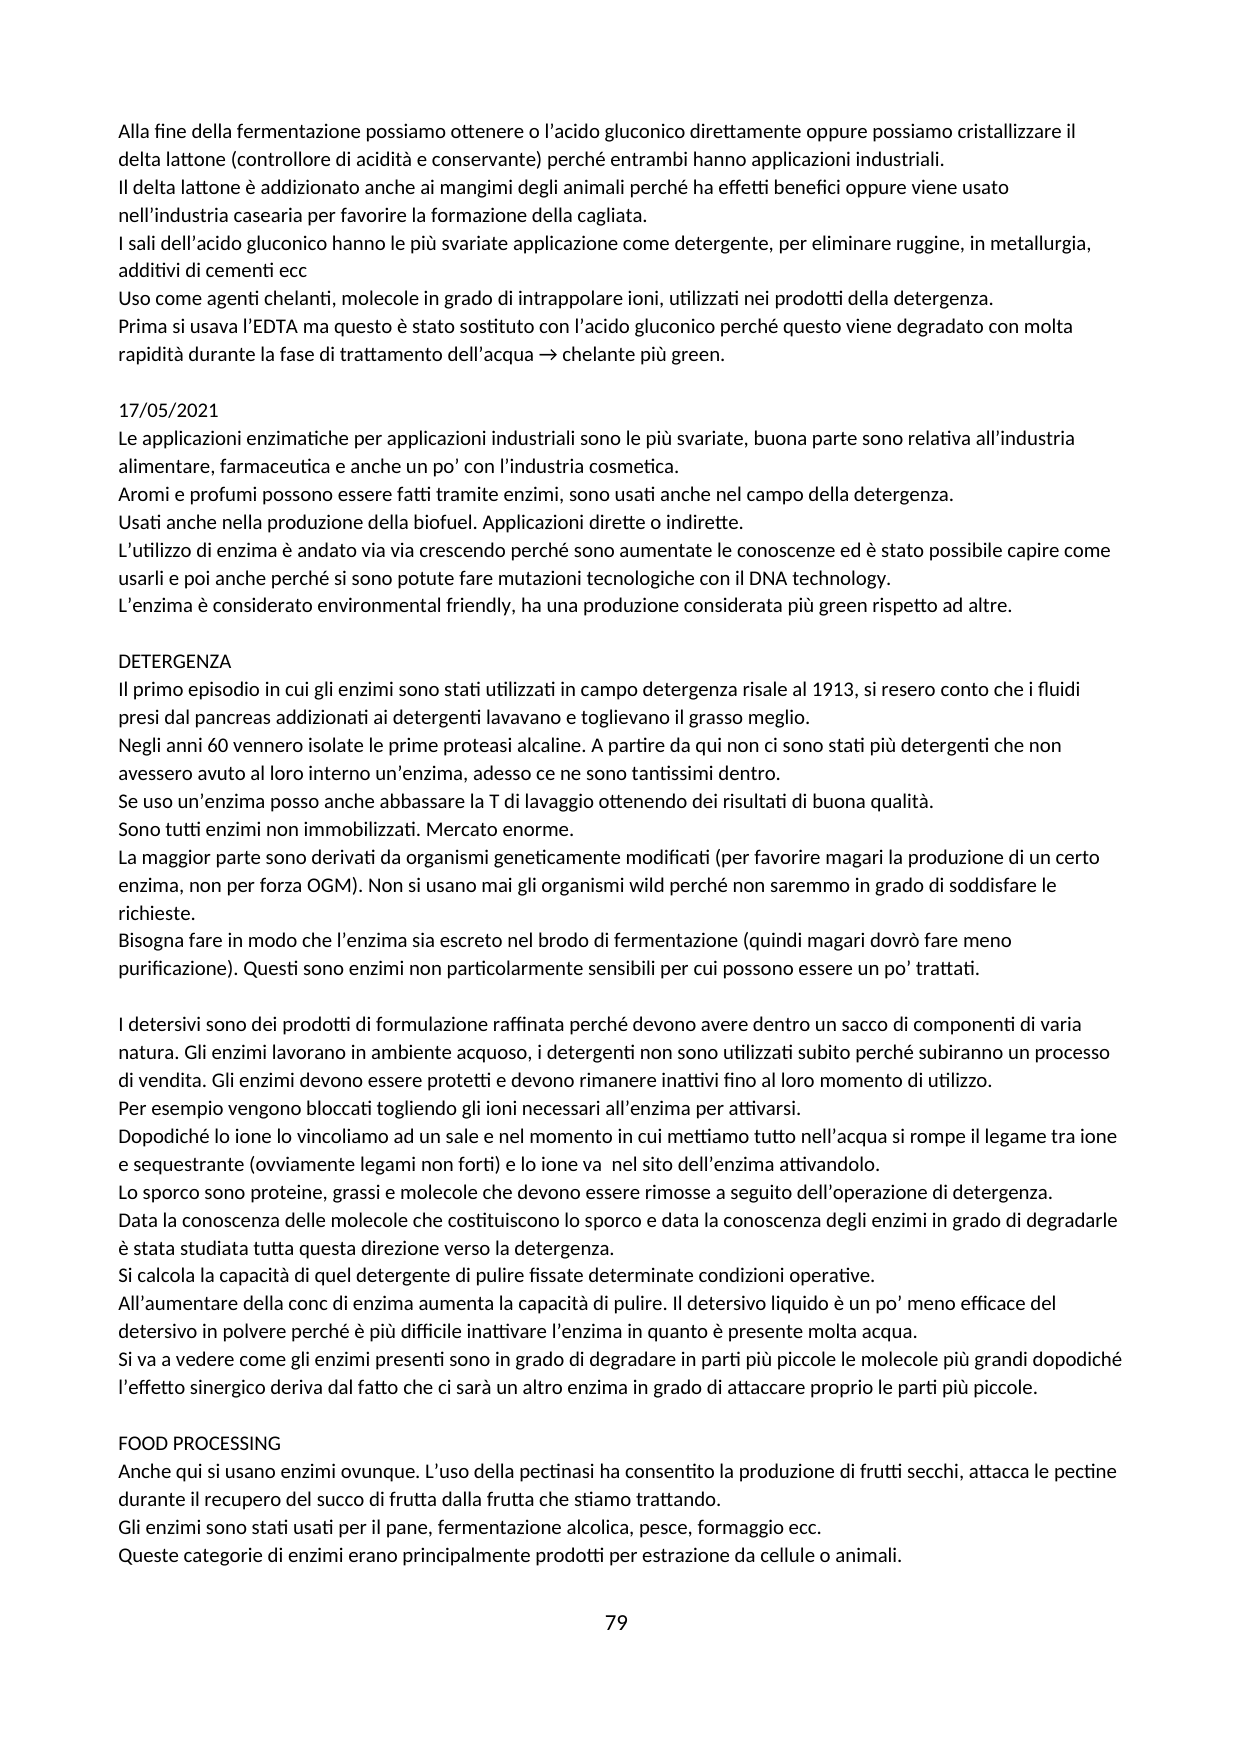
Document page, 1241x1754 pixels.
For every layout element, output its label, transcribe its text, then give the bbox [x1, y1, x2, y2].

text I sali dell’acido gluconico hanno le più svariate applicazione come detergente, per eliminare ruggine, in metallurgia, additivi di cementi ecc Uso come agenti chelanti, molecole in grado di intrappolare ioni, utilizzati nei prodotti della detergenza. [118, 230, 1124, 311]
text Queste categorie di enzimi erano principalmente prodotti per estrazione da cellule o animali. [118, 1542, 1124, 1567]
text Data la conoscenza delle molecole che costituiscono lo sporco e data la conoscenza degli enzimi in grado di degradarle è stata studiata tutta questa direzione verso la detergenza. Si calcola la capacità di quel detergente di pulire fissate determinate condizioni operative. All’aumentare della conc di enzima aumenta la capacità di pulire. Il detersivo liquido è un po’ meno efficace del detersivo in polvere perché è più difficile inattivare l’enzima in quanto è presente molta acqua. [118, 1207, 1124, 1344]
text Alla fine della fermentazione possiamo ottenere o l’acido gluconico direttamente oppure possiamo cristallizzare il delta lattone (controllore di acidità e conservante) perché entrambi hanno applicazioni industriali. Il delta lattone è addizionato anche ai mangimi degli animali perché ha effetti benefici oppure viene usato nell’industria casearia per favorire la formazione della cagliata. [118, 118, 1124, 227]
text Prima si usava l’EDTA ma questo è stato sostituto con l’acido gluconico perché questo viene degradato con molta rapidità durante la fase di trattamento dell’acqua → chelante più green. 17/05/2021 Le applicazioni enzimatiche per applicazioni industriali sono le più svariate, buona parte sono relativa all’industria alimentare, farmaceutica e anche un po’ con l’industria cosmetica. Aromi e profumi possono essere fatti tramite enzimi, sono usati anche nel campo della detergenza. Usati anche nella produzione della biofuel. Applicazioni dirette o indirette. L’utilizzo di enzima è andato via via crescendo perché sono aumentate le conoscenze ed è stato possibile capire come usarli e poi anche perché si sono potute fare mutazioni tecnologiche con il DNA technology. L’enzima è considerato environmental friendly, ha una produzione considerata più green rispetto ad altre. DETERGENZA Il primo episodio in cui gli enzimi sono stati utilizzati in campo detergenza risale al 1913, si resero conto che i fluidi presi dal pancreas addizionati ai detergenti lavavano e toglievano il grasso meglio. Negli anni 60 vennero isolate le prime proteasi alcaline. A partire da qui non ci sono stati più detergenti che non avessero avuto al loro interno un’enzima, adesso ce ne sono tantissimi dentro. Se uso un’enzima posso anche abbassare la T di lavaggio ottenendo dei risultati di buona qualità. Sono tutti enzimi non immobilizzati. Mercato enorme. La maggior parte sono derivati da organismi geneticamente modificati (per favorire magari la produzione di un certo enzima, non per forza OGM). Non si usano mai gli organismi wild perché non saremmo in grado di soddisfare le richieste. [118, 313, 1124, 925]
text Si va a vedere come gli enzimi presenti sono in grado di degradare in parti più piccole le molecole più grandi dopodiché l’effetto sinergico deriva dal fatto che ci sarà un altro enzima in grado di attaccare proprio le parti più piccole. FOOD PROCESSING Anche qui si usano enzimi ovunque. L’uso della pectinasi ha consentito la produzione di frutti secchi, attacca le pectine durante il recupero del succo di frutta dalla frutta che stiamo trattando. Gli enzimi sono stati usati per il pane, fermentazione alcolica, pesce, formaggio ecc. [118, 1346, 1124, 1539]
text Bisogna fare in modo che l’enzima sia escreto nel brodo di fermentazione (quindi magari dovrò fare meno purificazione). Questi sono enzimi non particolarmente sensibili per cui possono essere un po’ trattati. I detersivi sono dei prodotti di formulazione raffinata perché devono avere dentro un sacco di componenti di varia natura. Gli enzimi lavorano in ambiente acquoso, i detergenti non sono utilizzati subito perché subiranno un processo di vendita. Gli enzimi devono essere protetti e devono rimanere inattivi fino al loro momento di utilizzo. [118, 928, 1124, 1093]
text Per esempio vengono bloccati togliendo gli ioni necessari all’enzima per attivarsi. Dopodiché lo ione lo vincoliamo ad un sale e nel momento in cui mettiamo tutto nell’acqua si rompe il legame tra ione e sequestrante (ovviamente legami non forti) e lo ione va nel sito dell’enzima attivandolo. Lo sporco sono proteine, grassi e molecole che devono essere rimosse a seguito dell’operazione di detergenza. [118, 1095, 1124, 1204]
